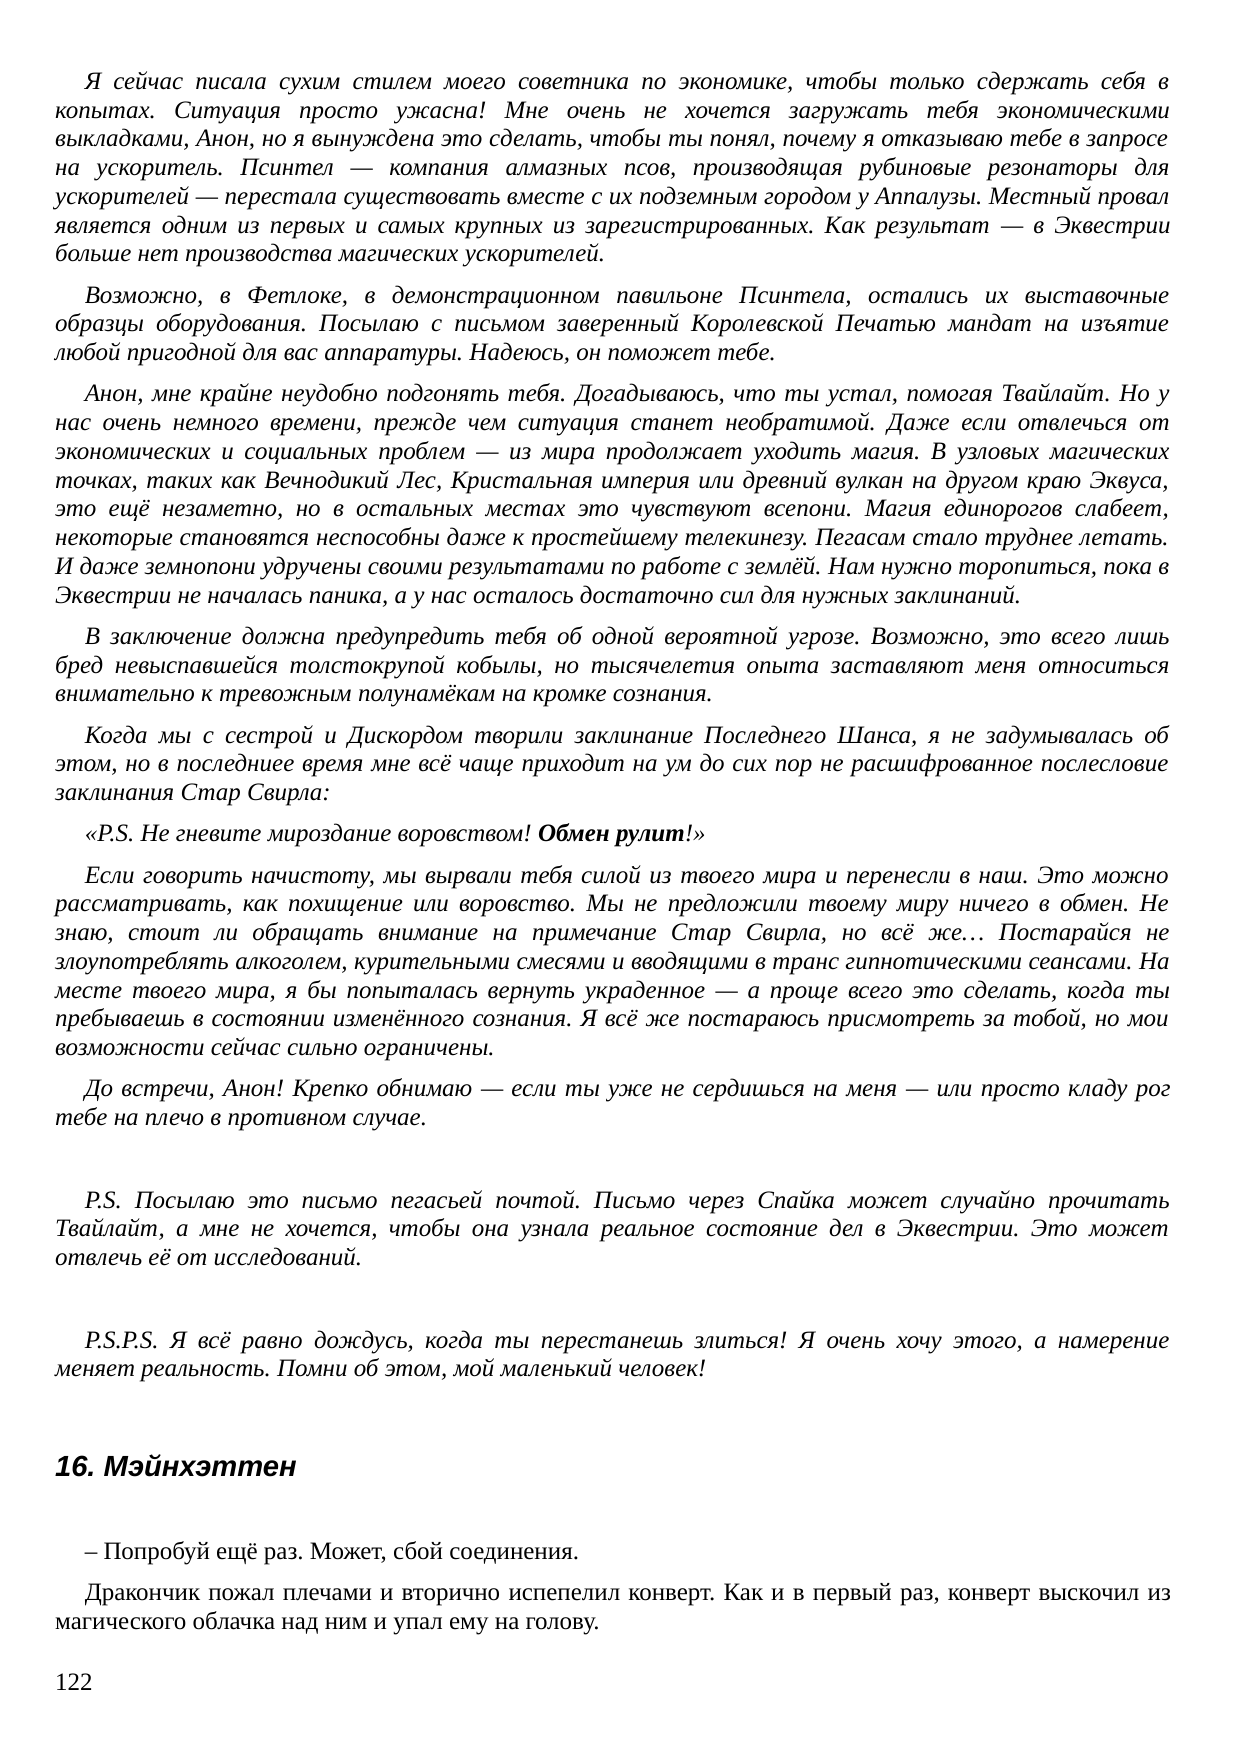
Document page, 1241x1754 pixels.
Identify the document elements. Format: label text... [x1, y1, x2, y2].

text P.S.P.S. Я всё равно дождусь, когда ты перестанешь злиться! Я очень хочу этого, а намерение меняет реальность. Помни об этом, мой маленький человек! [55, 1325, 1173, 1382]
text Я сейчас писала сухим стилем моего советника по экономике, чтобы только сдержать себя в копытах. Ситуация просто ужасна! Мне очень не хочется загружать тебя экономическими выкладками, Анон, но я вынуждена это сделать, чтобы ты понял, почему я отказываю тебе в запросе на ускоритель. Псинтел — компания алмазных псов, производящая рубиновые резонаторы для ускорителей — перестала существовать вместе с их подземным городом у Аппалузы. Местный провал является одним из первых и самых крупных из зарегистрированных. Как результат — в Эквестрии больше нет производства магических ускорителей. [55, 66, 1173, 267]
text «P.S. Не гневите мироздание воровством! Обмен рулит!» [55, 818, 1173, 847]
text Возможно, в Фетлоке, в демонстрационном павильоне Псинтела, остались их выставочные образцы оборудования. Посылаю с письмом заверенный Королевской Печатью мандат на изъятие любой пригодной для вас аппаратуры. Надеюсь, он поможет тебе. [55, 280, 1173, 366]
text Анон, мне крайне неудобно подгонять тебя. Догадываюсь, что ты устал, помогая Твайлайт. Но у нас очень немного времени, прежде чем ситуация станет необратимой. Даже если отвлечься от экономических и социальных проблем — из мира продолжает уходить магия. В узловых магических точках, таких как Вечнодикий Лес, Кристальная империя или древний вулкан на другом краю Эквуса, это ещё незаметно, но в остальных местах это чувствуют всепони. Магия единорогов слабеет, некоторые становятся неспособны даже к простейшему телекинезу. Пегасам стало труднее летать. И даже земнопони удручены своими результатами по работе с землёй. Нам нужно торопиться, пока в Эквестрии не началась паника, а у нас осталось достаточно сил для нужных заклинаний. [55, 378, 1173, 608]
text P.S. Посылаю это письмо пегасьей почтой. Письмо через Спайка может случайно прочитать Твайлайт, а мне не хочется, чтобы она узнала реальное состояние дел в Эквестрии. Это может отвлечь её от исследований. [55, 1185, 1173, 1271]
text Когда мы с сестрой и Дискордом творили заклинание Последнего Шанса, я не задумывалась об этом, но в последниее время мне всё чаще приходит на ум до сих пор не расшифрованное послесловие заклинания Стар Свирла: [55, 720, 1173, 806]
text Дракончик пожал плечами и вторично испепелил конверт. Как и в первый раз, конверт выскочил из магического облачка над ним и упал ему на голову. [55, 1577, 1173, 1634]
text Если говорить начистоту, мы вырвали тебя силой из твоего мира и перенесли в наш. Это можно рассматривать, как похищение или воровство. Мы не предложили твоему миру ничего в обмен. Не знаю, стоит ли обращать внимание на примечание Стар Свирла, но всё же… Постарайся не злоупотреблять алкоголем, курительными смесями и вводящими в транс гипнотическими сеансами. На месте твоего мира, я бы попыталась вернуть украденное — а проще всего это сделать, когда ты пребываешь в состоянии изменённого сознания. Я всё же постараюсь присмотреть за тобой, но мои возможности сейчас сильно ограничены. [55, 860, 1173, 1061]
text В заключение должна предупредить тебя об одной вероятной угрозе. Возможно, это всего лишь бред невыспавшейся толстокрупой кобылы, но тысячелетия опыта заставляют меня относиться внимательно к тревожным полунамёкам на кромке сознания. [55, 621, 1173, 707]
subtitle 16. Мэйнхэттен [55, 1448, 1173, 1482]
text – Попробуй ещё раз. Может, сбой соединения. [55, 1536, 1173, 1564]
text До встречи, Анон! Крепко обнимаю — если ты уже не сердишься на меня — или просто кладу рог тебе на плечо в противном случае. [55, 1073, 1173, 1131]
